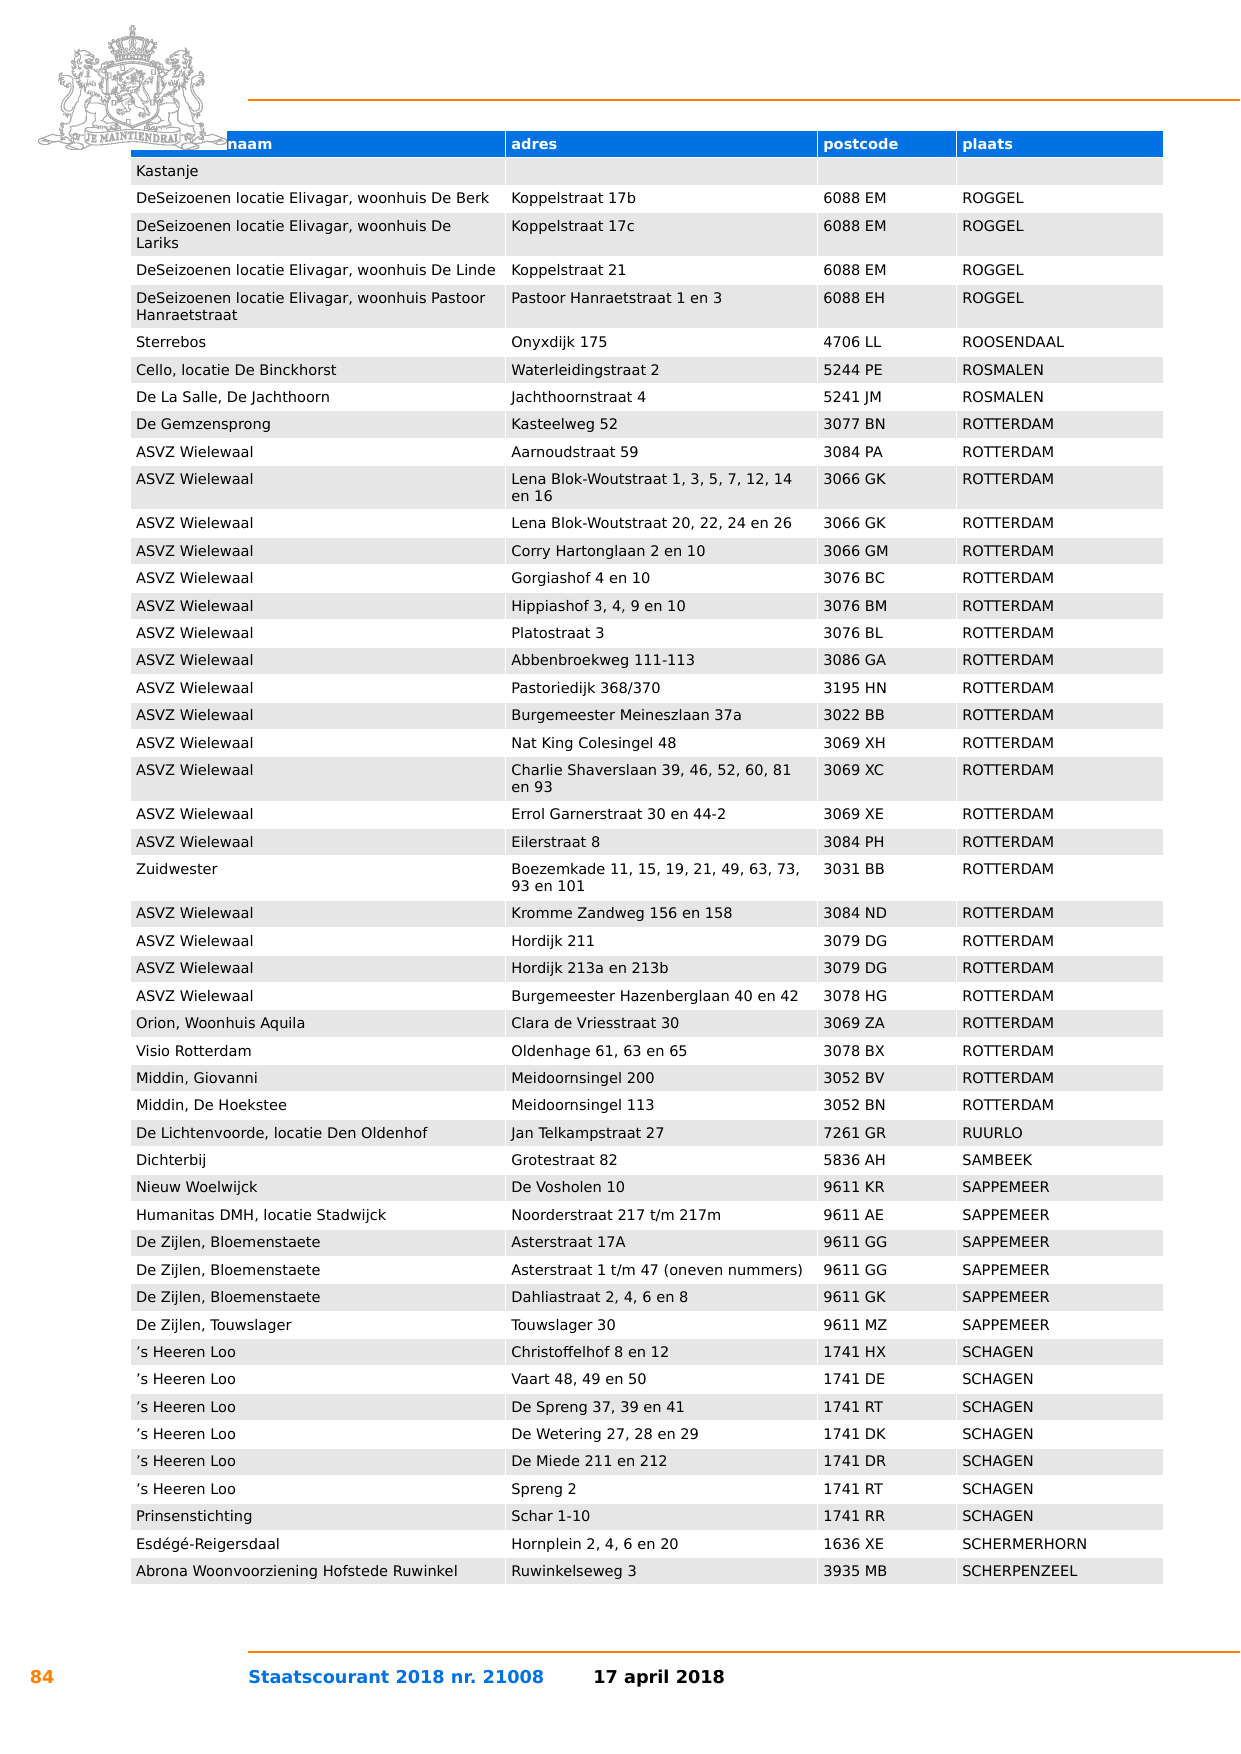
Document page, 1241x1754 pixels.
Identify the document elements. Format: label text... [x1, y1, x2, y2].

table_cell 3069 XH [818, 730, 956, 756]
table_cell ASVZ Wielewaal [131, 675, 505, 701]
table_cell Ruwinkelseweg 3 [506, 1558, 817, 1584]
table_cell Orion, Woonhuis Aquila [131, 1010, 505, 1037]
table_cell ASVZ Wielewaal [131, 757, 505, 801]
table_cell 3084 ND [818, 901, 956, 927]
table_cell 3066 GK [818, 511, 956, 537]
table_cell Koppelstraat 21 [506, 258, 817, 284]
table_cell ROTTERDAM [957, 1038, 1163, 1064]
table_header postcode [818, 131, 956, 157]
table_cell Schar 1-10 [506, 1504, 817, 1530]
table_cell ASVZ Wielewaal [131, 538, 505, 564]
table_cell SCHAGEN [957, 1476, 1163, 1502]
table_cell De Gemzensprong [131, 411, 505, 438]
table_cell Corry Hartonglaan 2 en 10 [506, 538, 817, 564]
table_cell Christoffelhof 8 en 12 [506, 1339, 817, 1365]
table_cell 3195 HN [818, 675, 956, 701]
table_cell ROTTERDAM [957, 620, 1163, 647]
table_cell 3069 XE [818, 802, 956, 828]
table_cell 3079 DG [818, 928, 956, 954]
table_cell 5836 AH [818, 1147, 956, 1174]
table_cell SAPPEMEER [957, 1257, 1163, 1283]
table_cell ROGGEL [957, 213, 1163, 256]
table_cell ASVZ Wielewaal [131, 730, 505, 756]
table_cell Humanitas DMH, locatie Stadwijck [131, 1202, 505, 1228]
table_cell Burgemeester Hazenberglaan 40 en 42 [506, 983, 817, 1009]
table_cell Waterleidingstraat 2 [506, 357, 817, 383]
table_cell ASVZ Wielewaal [131, 829, 505, 855]
table_cell Dahliastraat 2, 4, 6 en 8 [506, 1284, 817, 1311]
table_cell Hordijk 213a en 213b [506, 956, 817, 982]
table_cell SCHAGEN [957, 1421, 1163, 1448]
table_cell Hordijk 211 [506, 928, 817, 954]
table_cell 3084 PH [818, 829, 956, 855]
table_cell DeSeizoenen locatie Elivagar, woonhuis De Linde [131, 258, 505, 284]
table_cell ROTTERDAM [957, 730, 1163, 756]
table_cell 1741 RT [818, 1394, 956, 1420]
table_cell 3935 MB [818, 1558, 956, 1584]
table_cell ’s Heeren Loo [131, 1449, 505, 1475]
table_cell Kastanje [131, 158, 505, 185]
table_cell SAPPEMEER [957, 1202, 1163, 1228]
table_cell Kromme Zandweg 156 en 158 [506, 901, 817, 927]
table_cell 9611 GK [818, 1284, 956, 1311]
table_cell 9611 MZ [818, 1312, 956, 1338]
table_cell Abbenbroekweg 111-113 [506, 648, 817, 674]
table_cell 3078 HG [818, 983, 956, 1009]
table_cell ROTTERDAM [957, 466, 1163, 509]
table_cell ROTTERDAM [957, 956, 1163, 982]
table_cell 5241 JM [818, 384, 956, 410]
table_cell 3086 GA [818, 648, 956, 674]
table_cell De Miede 211 en 212 [506, 1449, 817, 1475]
table_cell Esdégé-Reigersdaal [131, 1531, 505, 1557]
table_cell ROGGEL [957, 258, 1163, 284]
table_cell Pastoriedijk 368/370 [506, 675, 817, 701]
table_cell 3066 GM [818, 538, 956, 564]
table_cell ROTTERDAM [957, 901, 1163, 927]
table_cell 3078 BX [818, 1038, 956, 1064]
table_cell 3076 BC [818, 565, 956, 592]
table_cell 3052 BN [818, 1093, 956, 1119]
table_cell ASVZ Wielewaal [131, 439, 505, 465]
table_cell 7261 GR [818, 1120, 956, 1146]
table_cell Platostraat 3 [506, 620, 817, 647]
table_cell SAPPEMEER [957, 1175, 1163, 1201]
table_header naam [131, 131, 505, 157]
table_cell 1741 RR [818, 1504, 956, 1530]
table_cell ROTTERDAM [957, 411, 1163, 438]
table_cell ASVZ Wielewaal [131, 703, 505, 729]
table_header plaats [957, 131, 1163, 157]
table_cell SCHAGEN [957, 1339, 1163, 1365]
table_cell 3031 BB [818, 856, 956, 900]
table_cell ROTTERDAM [957, 1010, 1163, 1037]
table_cell Eilerstraat 8 [506, 829, 817, 855]
table_cell De Wetering 27, 28 en 29 [506, 1421, 817, 1448]
table_cell [506, 158, 817, 185]
table_cell Meidoornsingel 113 [506, 1093, 817, 1119]
table_cell Lena Blok-Woutstraat 1, 3, 5, 7, 12, 14 en 16 [506, 466, 817, 509]
table_cell 3076 BM [818, 593, 956, 619]
table_cell De La Salle, De Jachthoorn [131, 384, 505, 410]
table_cell Grotestraat 82 [506, 1147, 817, 1174]
table_cell 3084 PA [818, 439, 956, 465]
table_cell Sterrebos [131, 329, 505, 356]
table_cell ROTTERDAM [957, 511, 1163, 537]
table_cell 1636 XE [818, 1531, 956, 1557]
table_cell ASVZ Wielewaal [131, 802, 505, 828]
table_cell ASVZ Wielewaal [131, 593, 505, 619]
table_cell 3076 BL [818, 620, 956, 647]
table_cell SCHERPENZEEL [957, 1558, 1163, 1584]
table_cell ROTTERDAM [957, 675, 1163, 701]
table_cell 3079 DG [818, 956, 956, 982]
table_cell Asterstraat 1 t/m 47 (oneven nummers) [506, 1257, 817, 1283]
table_cell SAPPEMEER [957, 1284, 1163, 1311]
table_cell 1741 DK [818, 1421, 956, 1448]
table_cell Middin, Giovanni [131, 1065, 505, 1091]
table_cell 3077 BN [818, 411, 956, 438]
table_cell Lena Blok-Woutstraat 20, 22, 24 en 26 [506, 511, 817, 537]
table_cell ROTTERDAM [957, 856, 1163, 900]
table_cell ROTTERDAM [957, 802, 1163, 828]
table_cell 6088 EM [818, 213, 956, 256]
table_cell Nat King Colesingel 48 [506, 730, 817, 756]
table_cell 1741 DR [818, 1449, 956, 1475]
table_cell De Spreng 37, 39 en 41 [506, 1394, 817, 1420]
table_cell 3022 BB [818, 703, 956, 729]
table_cell 6088 EM [818, 258, 956, 284]
table_cell ASVZ Wielewaal [131, 620, 505, 647]
table_cell Noorderstraat 217 t/m 217m [506, 1202, 817, 1228]
table_cell Pastoor Hanraetstraat 1 en 3 [506, 285, 817, 328]
table_cell 1741 HX [818, 1339, 956, 1365]
table_cell ’s Heeren Loo [131, 1339, 505, 1365]
table_cell DeSeizoenen locatie Elivagar, woonhuis Pastoor Hanraetstraat [131, 285, 505, 328]
table_cell Middin, De Hoekstee [131, 1093, 505, 1119]
table_cell Abrona Woonvoorziening Hofstede Ruwinkel [131, 1558, 505, 1584]
table_cell Visio Rotterdam [131, 1038, 505, 1064]
table_cell ROSMALEN [957, 357, 1163, 383]
table_cell ASVZ Wielewaal [131, 928, 505, 954]
table_cell ROOSENDAAL [957, 329, 1163, 356]
table_cell 9611 AE [818, 1202, 956, 1228]
table_cell RUURLO [957, 1120, 1163, 1146]
table_cell ROTTERDAM [957, 439, 1163, 465]
table_cell SAPPEMEER [957, 1230, 1163, 1256]
table_cell Kasteelweg 52 [506, 411, 817, 438]
table_cell SCHAGEN [957, 1366, 1163, 1393]
table_cell ASVZ Wielewaal [131, 466, 505, 509]
table_cell Burgemeester Meineszlaan 37a [506, 703, 817, 729]
table_cell SCHAGEN [957, 1504, 1163, 1530]
table_cell ROTTERDAM [957, 829, 1163, 855]
table_cell Zuidwester [131, 856, 505, 900]
table_cell Prinsenstichting [131, 1504, 505, 1530]
table_cell ’s Heeren Loo [131, 1394, 505, 1420]
table_cell 6088 EM [818, 186, 956, 212]
table_cell De Lichtenvoorde, locatie Den Oldenhof [131, 1120, 505, 1146]
table_cell Errol Garnerstraat 30 en 44-2 [506, 802, 817, 828]
table_header adres [506, 131, 817, 157]
table_cell SCHAGEN [957, 1449, 1163, 1475]
table_cell 3069 ZA [818, 1010, 956, 1037]
table_cell ASVZ Wielewaal [131, 956, 505, 982]
table_cell 9611 GG [818, 1257, 956, 1283]
table_cell ASVZ Wielewaal [131, 983, 505, 1009]
table_cell Koppelstraat 17b [506, 186, 817, 212]
table_cell ROTTERDAM [957, 538, 1163, 564]
table_cell Onyxdijk 175 [506, 329, 817, 356]
table_cell ROTTERDAM [957, 757, 1163, 801]
table_cell De Zijlen, Bloemenstaete [131, 1230, 505, 1256]
table_cell ’s Heeren Loo [131, 1366, 505, 1393]
table_cell ROTTERDAM [957, 983, 1163, 1009]
table_cell ASVZ Wielewaal [131, 901, 505, 927]
table_cell 1741 RT [818, 1476, 956, 1502]
table_cell Clara de Vriesstraat 30 [506, 1010, 817, 1037]
table_cell ROGGEL [957, 285, 1163, 328]
table_cell 9611 KR [818, 1175, 956, 1201]
table_cell Asterstraat 17A [506, 1230, 817, 1256]
table_cell 1741 DE [818, 1366, 956, 1393]
table_cell 4706 LL [818, 329, 956, 356]
table_cell ’s Heeren Loo [131, 1421, 505, 1448]
table_cell Gorgiashof 4 en 10 [506, 565, 817, 592]
table_cell Jachthoornstraat 4 [506, 384, 817, 410]
picture [38, 25, 227, 150]
table_cell Boezemkade 11, 15, 19, 21, 49, 63, 73, 93 en 101 [506, 856, 817, 900]
table_cell Meidoornsingel 200 [506, 1065, 817, 1091]
table_cell SAMBEEK [957, 1147, 1163, 1174]
table_cell Dichterbij [131, 1147, 505, 1174]
table_cell De Zijlen, Touwslager [131, 1312, 505, 1338]
table_cell ROTTERDAM [957, 1093, 1163, 1119]
table_cell ROTTERDAM [957, 593, 1163, 619]
table_cell ’s Heeren Loo [131, 1476, 505, 1502]
table_cell Jan Telkampstraat 27 [506, 1120, 817, 1146]
table_cell ASVZ Wielewaal [131, 511, 505, 537]
table_cell Koppelstraat 17c [506, 213, 817, 256]
table_cell Spreng 2 [506, 1476, 817, 1502]
table_cell SAPPEMEER [957, 1312, 1163, 1338]
table_cell ROTTERDAM [957, 1065, 1163, 1091]
table_cell De Zijlen, Bloemenstaete [131, 1284, 505, 1311]
table_cell 3069 XC [818, 757, 956, 801]
table_cell SCHAGEN [957, 1394, 1163, 1420]
table_cell ROSMALEN [957, 384, 1163, 410]
table_cell Oldenhage 61, 63 en 65 [506, 1038, 817, 1064]
table_cell ROTTERDAM [957, 703, 1163, 729]
table_cell ROGGEL [957, 186, 1163, 212]
table_cell [957, 158, 1163, 185]
table_cell 5244 PE [818, 357, 956, 383]
table_cell Vaart 48, 49 en 50 [506, 1366, 817, 1393]
table_cell Hornplein 2, 4, 6 en 20 [506, 1531, 817, 1557]
table_cell De Vosholen 10 [506, 1175, 817, 1201]
table_cell ROTTERDAM [957, 928, 1163, 954]
table_cell ASVZ Wielewaal [131, 648, 505, 674]
table_cell DeSeizoenen locatie Elivagar, woonhuis De Lariks [131, 213, 505, 256]
table_cell [818, 158, 956, 185]
table_cell 3066 GK [818, 466, 956, 509]
table_cell 9611 GG [818, 1230, 956, 1256]
table_cell ASVZ Wielewaal [131, 565, 505, 592]
table_cell De Zijlen, Bloemenstaete [131, 1257, 505, 1283]
table_cell Nieuw Woelwijck [131, 1175, 505, 1201]
table_cell SCHERMERHORN [957, 1531, 1163, 1557]
table_cell Touwslager 30 [506, 1312, 817, 1338]
table_cell 6088 EH [818, 285, 956, 328]
table_cell Aarnoudstraat 59 [506, 439, 817, 465]
table_cell ROTTERDAM [957, 565, 1163, 592]
table_cell DeSeizoenen locatie Elivagar, woonhuis De Berk [131, 186, 505, 212]
table_cell Hippiashof 3, 4, 9 en 10 [506, 593, 817, 619]
table_cell Cello, locatie De Binckhorst [131, 357, 505, 383]
table_cell ROTTERDAM [957, 648, 1163, 674]
table_cell Charlie Shaverslaan 39, 46, 52, 60, 81 en 93 [506, 757, 817, 801]
table_cell 3052 BV [818, 1065, 956, 1091]
